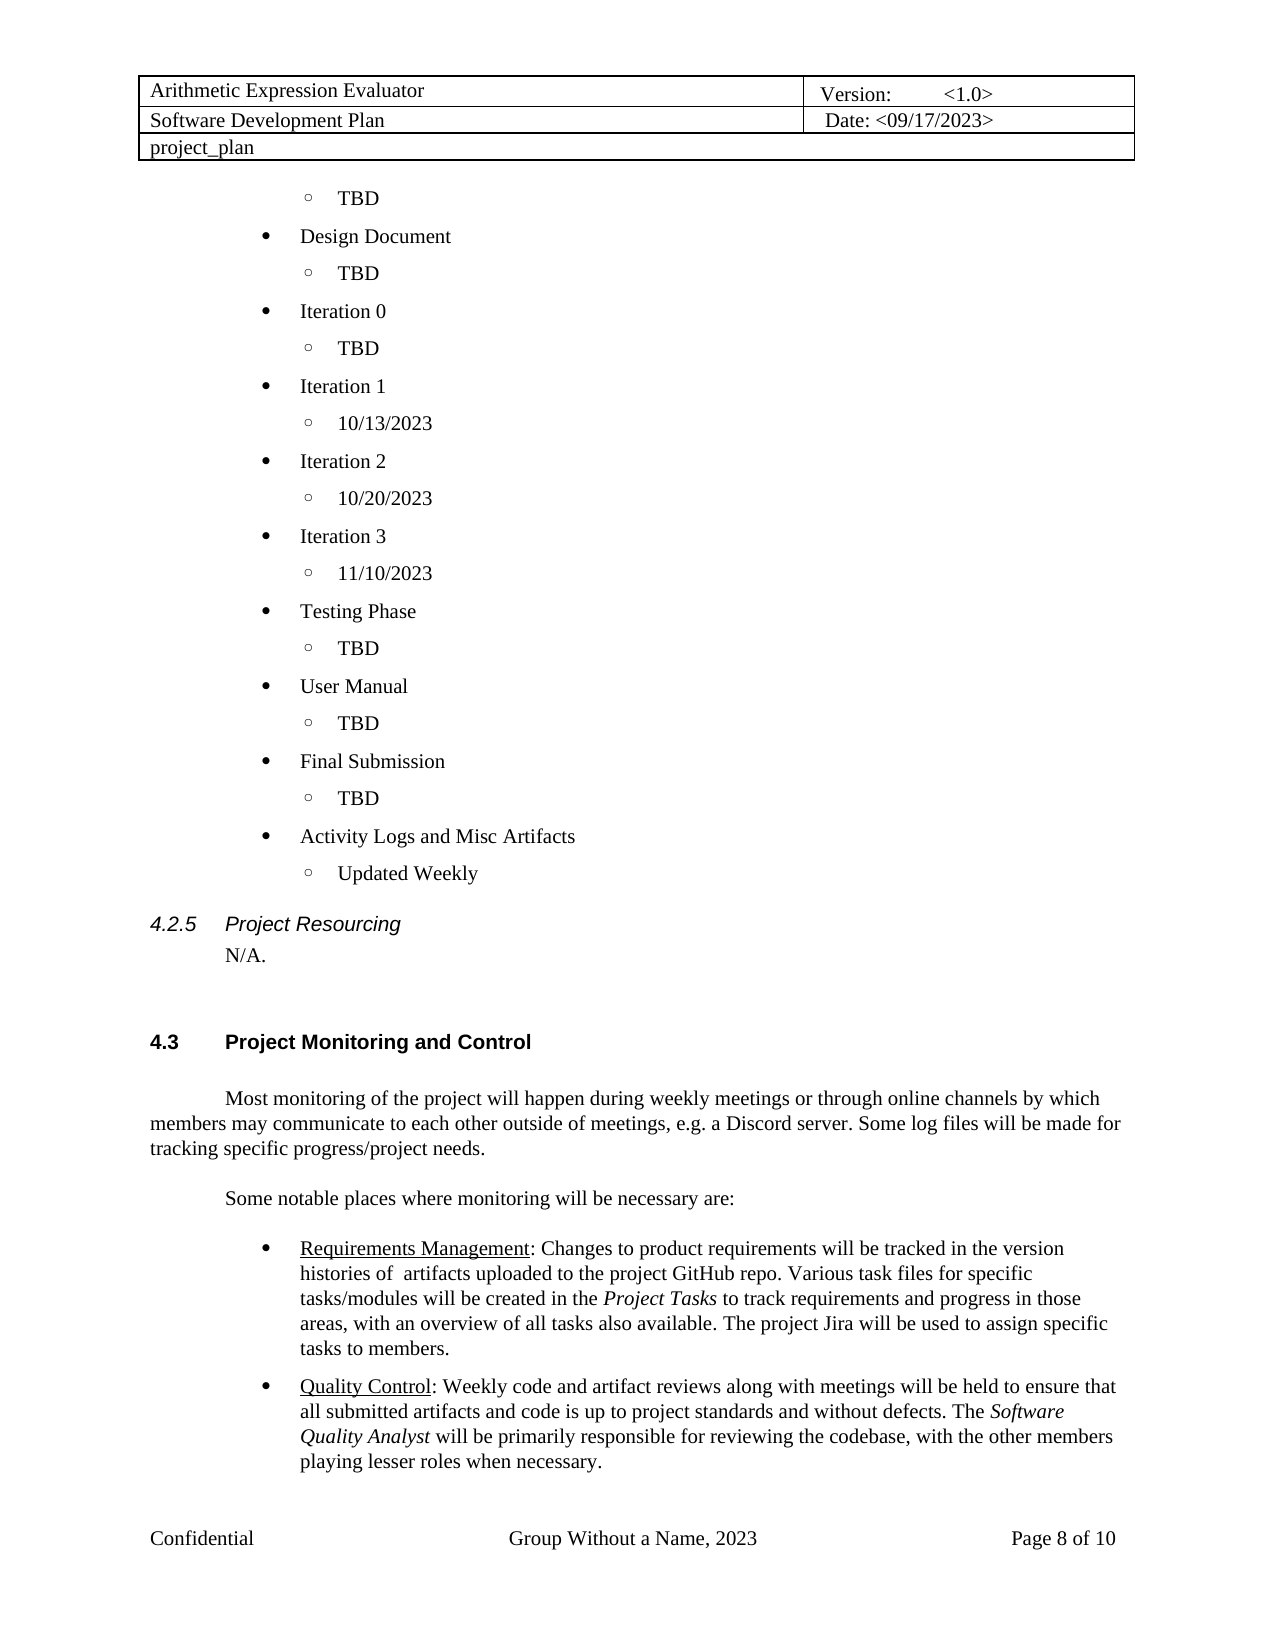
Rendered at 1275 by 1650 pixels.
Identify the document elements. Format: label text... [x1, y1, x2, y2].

list Updated Weekly [300, 860, 1125, 885]
list Testing Phase [262, 598, 1125, 623]
list Quality Control: Weekly code and artifact reviews along with meetings will be held to ensure that all submitted artifacts and code is up to project standards and without defects. The Software Quality Analyst will be primarily responsible for reviewing the codebase, with the other members playing lesser roles when necessary. [262, 1373, 1125, 1473]
list 10/20/2023 [300, 485, 1125, 510]
text Most monitoring of the project will happen during weekly meetings or through online channels by which members may communicate to each other outside of meetings, e.g. a Discord server. Some log files will be made for tracking specific progress/project needs. [150, 1085, 1125, 1160]
list Final Submission [262, 748, 1125, 773]
list Activity Logs and Misc Artifacts [262, 823, 1125, 848]
list Iteration 1 [262, 373, 1125, 398]
list 10/13/2023 [300, 410, 1125, 435]
list Requirements Management: Changes to product requirements will be tracked in the version histories of artifacts uploaded to the project GitHub repo. Various task files for specific tasks/modules will be created in the Project Tasks to track requirements and progress in those areas, with an overview of all tasks also available. The project Jira will be used to assign specific tasks to members. [262, 1235, 1125, 1360]
subtitle Project Monitoring and Control [150, 1029, 1125, 1054]
list User Manual [262, 673, 1125, 698]
list Design Document [262, 223, 1125, 248]
list TBD [300, 710, 1125, 735]
list Iteration 2 [262, 448, 1125, 473]
list 11/10/2023 [300, 560, 1125, 585]
list TBD [300, 335, 1125, 360]
list TBD [300, 785, 1125, 810]
subtitle Project Resourcing [150, 910, 1125, 935]
list Iteration 3 [262, 523, 1125, 548]
text N/A. [225, 942, 1125, 967]
text Some notable places where monitoring will be necessary are: [150, 1185, 1125, 1210]
list TBD [300, 635, 1125, 660]
list Iteration 0 [262, 298, 1125, 323]
list TBD [300, 260, 1125, 285]
list TBD [300, 185, 1125, 210]
